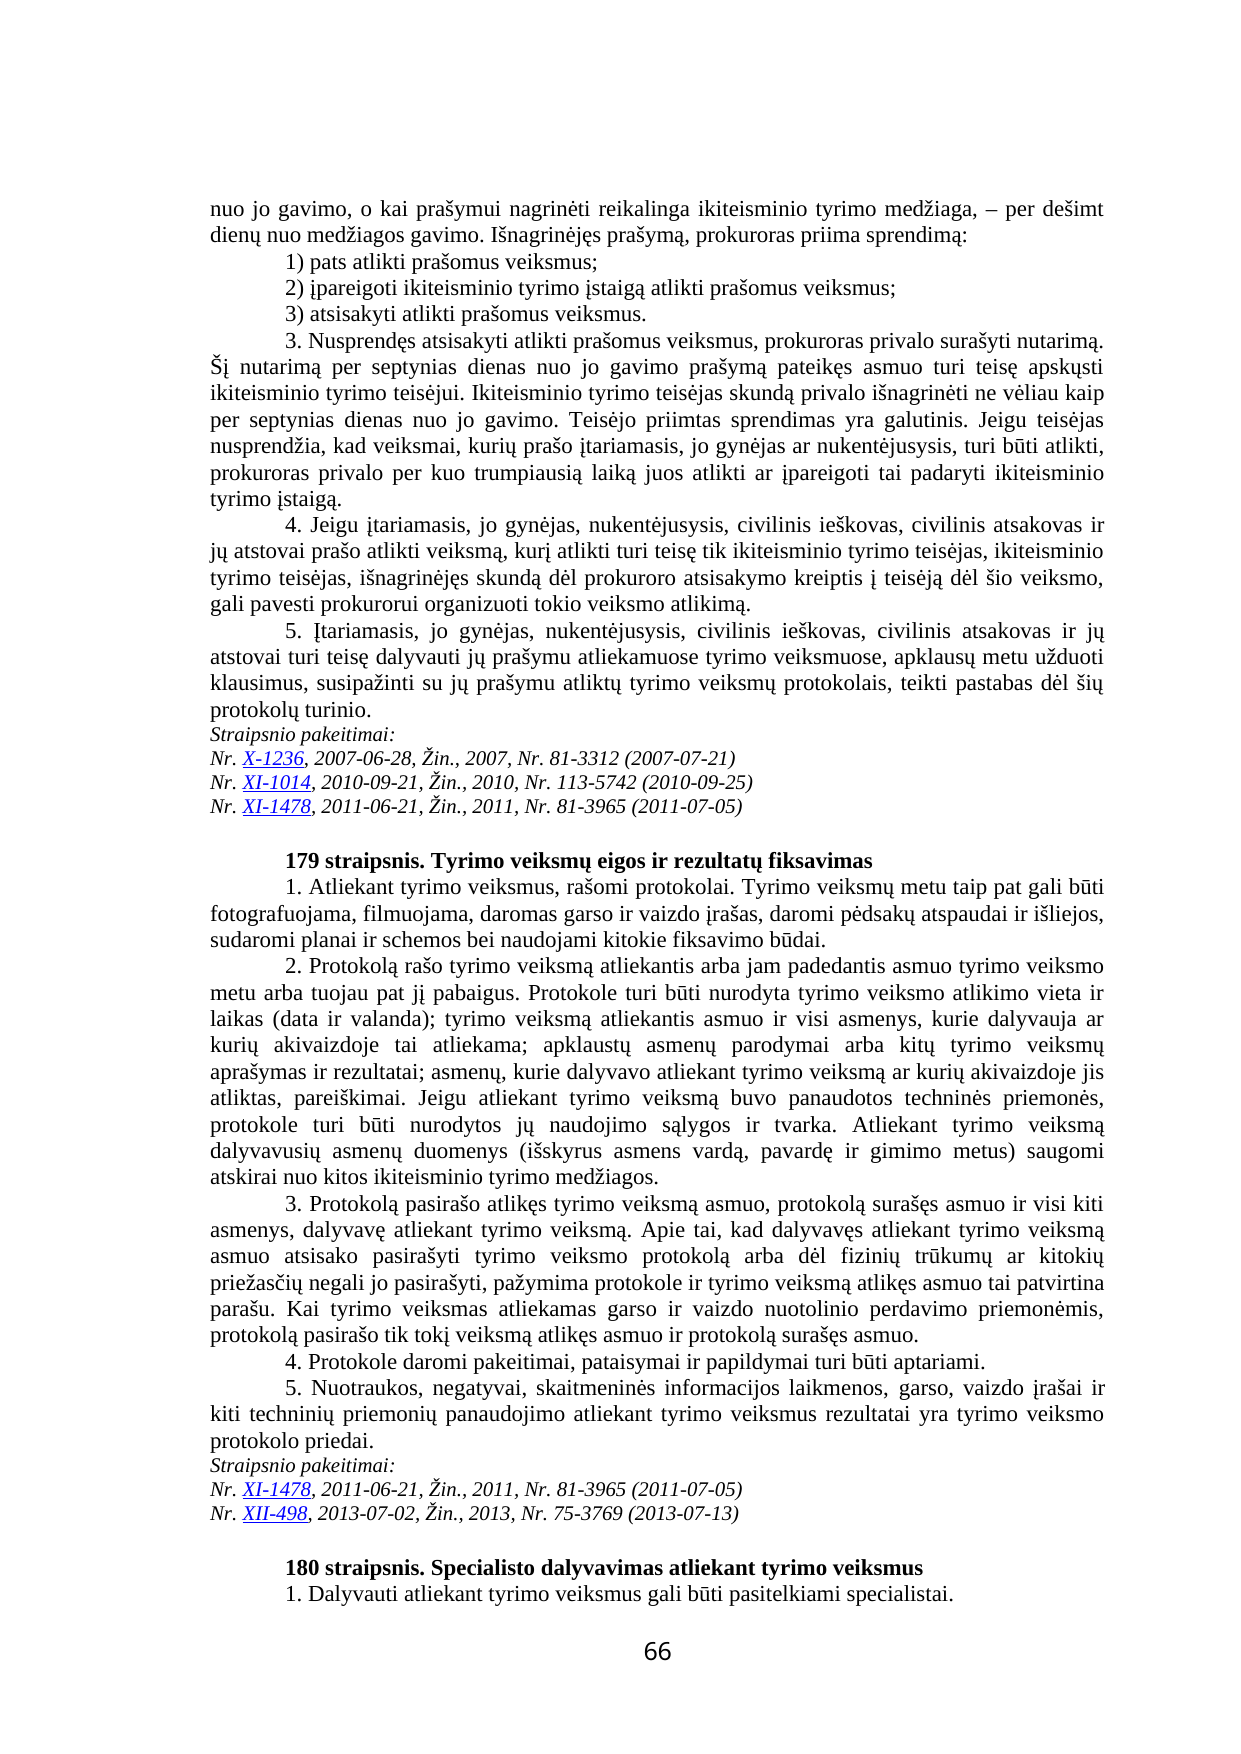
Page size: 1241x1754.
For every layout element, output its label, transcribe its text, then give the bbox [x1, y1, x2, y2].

text 179 straipsnis. Tyrimo veiksmų eigos ir rezultatų fiksavimas [210, 847, 1106, 873]
text 1. Atliekant tyrimo veiksmus, rašomi protokolai. Tyrimo veiksmų metu taip pat gali būti fotografuojama, filmuojama, daromas garso ir vaizdo įrašas, daromi pėdsakų atspaudai ir išliejos, sudaromi planai ir schemos bei naudojami kitokie fiksavimo būdai. [210, 873, 1106, 952]
text 3. Nusprendęs atsisakyti atlikti prašomus veiksmus, prokuroras privalo surašyti nutarimą. Šį nutarimą per septynias dienas nuo jo gavimo prašymą pateikęs asmuo turi teisę apskųsti ikiteisminio tyrimo teisėjui. Ikiteisminio tyrimo teisėjas skundą privalo išnagrinėti ne vėliau kaip per septynias dienas nuo jo gavimo. Teisėjo priimtas sprendimas yra galutinis. Jeigu teisėjas nusprendžia, kad veiksmai, kurių prašo įtariamasis, jo gynėjas ar nukentėjusysis, turi būti atlikti, prokuroras privalo per kuo trumpiausią laiką juos atlikti ar įpareigoti tai padaryti ikiteisminio tyrimo įstaigą. [210, 327, 1106, 511]
text 1. Dalyvauti atliekant tyrimo veiksmus gali būti pasitelkiami specialistai. [210, 1581, 1106, 1607]
text 3. Protokolą pasirašo atlikęs tyrimo veiksmą asmuo, protokolą surašęs asmuo ir visi kiti asmenys, dalyvavę atliekant tyrimo veiksmą. Apie tai, kad dalyvavęs atliekant tyrimo veiksmą asmuo atsisako pasirašyti tyrimo veiksmo protokolą arba dėl fizinių trūkumų ar kitokių priežasčių negali jo pasirašyti, pažymima protokole ir tyrimo veiksmą atlikęs asmuo tai patvirtina parašu. Kai tyrimo veiksmas atliekamas garso ir vaizdo nuotolinio perdavimo priemonėmis, protokolą pasirašo tik tokį veiksmą atlikęs asmuo ir protokolą surašęs asmuo. [210, 1190, 1106, 1348]
text 4. Protokole daromi pakeitimai, pataisymai ir papildymai turi būti aptariami. [210, 1348, 1106, 1374]
text 2) įpareigoti ikiteisminio tyrimo įstaigą atlikti prašomus veiksmus; [210, 274, 1106, 300]
text nuo jo gavimo, o kai prašymui nagrinėti reikalinga ikiteisminio tyrimo medžiaga, – per dešimt dienų nuo medžiagos gavimo. Išnagrinėjęs prašymą, prokuroras priima sprendimą: [210, 195, 1106, 248]
text 5. Nuotraukos, negatyvai, skaitmeninės informacijos laikmenos, garso, vaizdo įrašai ir kiti techninių priemonių panaudojimo atliekant tyrimo veiksmus rezultatai yra tyrimo veiksmo protokolo priedai. [210, 1374, 1106, 1453]
text 1) pats atlikti prašomus veiksmus; [210, 248, 1106, 274]
text 180 straipsnis. Specialisto dalyvavimas atliekant tyrimo veiksmus [210, 1554, 1106, 1581]
text Straipsnio pakeitimai: [210, 722, 1106, 746]
text Nr. XII-498, 2013-07-02, Žin., 2013, Nr. 75-3769 (2013-07-13) [210, 1501, 1106, 1525]
text Nr. XI-1014, 2010-09-21, Žin., 2010, Nr. 113-5742 (2010-09-25) [210, 770, 1106, 794]
text Nr. XI-1478, 2011-06-21, Žin., 2011, Nr. 81-3965 (2011-07-05) [210, 1477, 1106, 1501]
text Straipsnio pakeitimai: [210, 1453, 1106, 1477]
text 2. Protokolą rašo tyrimo veiksmą atliekantis arba jam padedantis asmuo tyrimo veiksmo metu arba tuojau pat jį pabaigus. Protokole turi būti nurodyta tyrimo veiksmo atlikimo vieta ir laikas (data ir valanda); tyrimo veiksmą atliekantis asmuo ir visi asmenys, kurie dalyvauja ar kurių akivaizdoje tai atliekama; apklaustų asmenų parodymai arba kitų tyrimo veiksmų aprašymas ir rezultatai; asmenų, kurie dalyvavo atliekant tyrimo veiksmą ar kurių akivaizdoje jis atliktas, pareiškimai. Jeigu atliekant tyrimo veiksmą buvo panaudotos techninės priemonės, protokole turi būti nurodytos jų naudojimo sąlygos ir tvarka. Atliekant tyrimo veiksmą dalyvavusių asmenų duomenys (išskyrus asmens vardą, pavardę ir gimimo metus) saugomi atskirai nuo kitos ikiteisminio tyrimo medžiagos. [210, 952, 1106, 1190]
text 4. Jeigu įtariamasis, jo gynėjas, nukentėjusysis, civilinis ieškovas, civilinis atsakovas ir jų atstovai prašo atlikti veiksmą, kurį atlikti turi teisę tik ikiteisminio tyrimo teisėjas, ikiteisminio tyrimo teisėjas, išnagrinėjęs skundą dėl prokuroro atsisakymo kreiptis į teisėją dėl šio veiksmo, gali pavesti prokurorui organizuoti tokio veiksmo atlikimą. [210, 511, 1106, 617]
text 5. Įtariamasis, jo gynėjas, nukentėjusysis, civilinis ieškovas, civilinis atsakovas ir jų atstovai turi teisę dalyvauti jų prašymu atliekamuose tyrimo veiksmuose, apklausų metu užduoti klausimus, susipažinti su jų prašymu atliktų tyrimo veiksmų protokolais, teikti pastabas dėl šių protokolų turinio. [210, 617, 1106, 722]
text Nr. X-1236, 2007-06-28, Žin., 2007, Nr. 81-3312 (2007-07-21) [210, 746, 1106, 770]
text Nr. XI-1478, 2011-06-21, Žin., 2011, Nr. 81-3965 (2011-07-05) [210, 794, 1106, 818]
text 3) atsisakyti atlikti prašomus veiksmus. [210, 300, 1106, 327]
